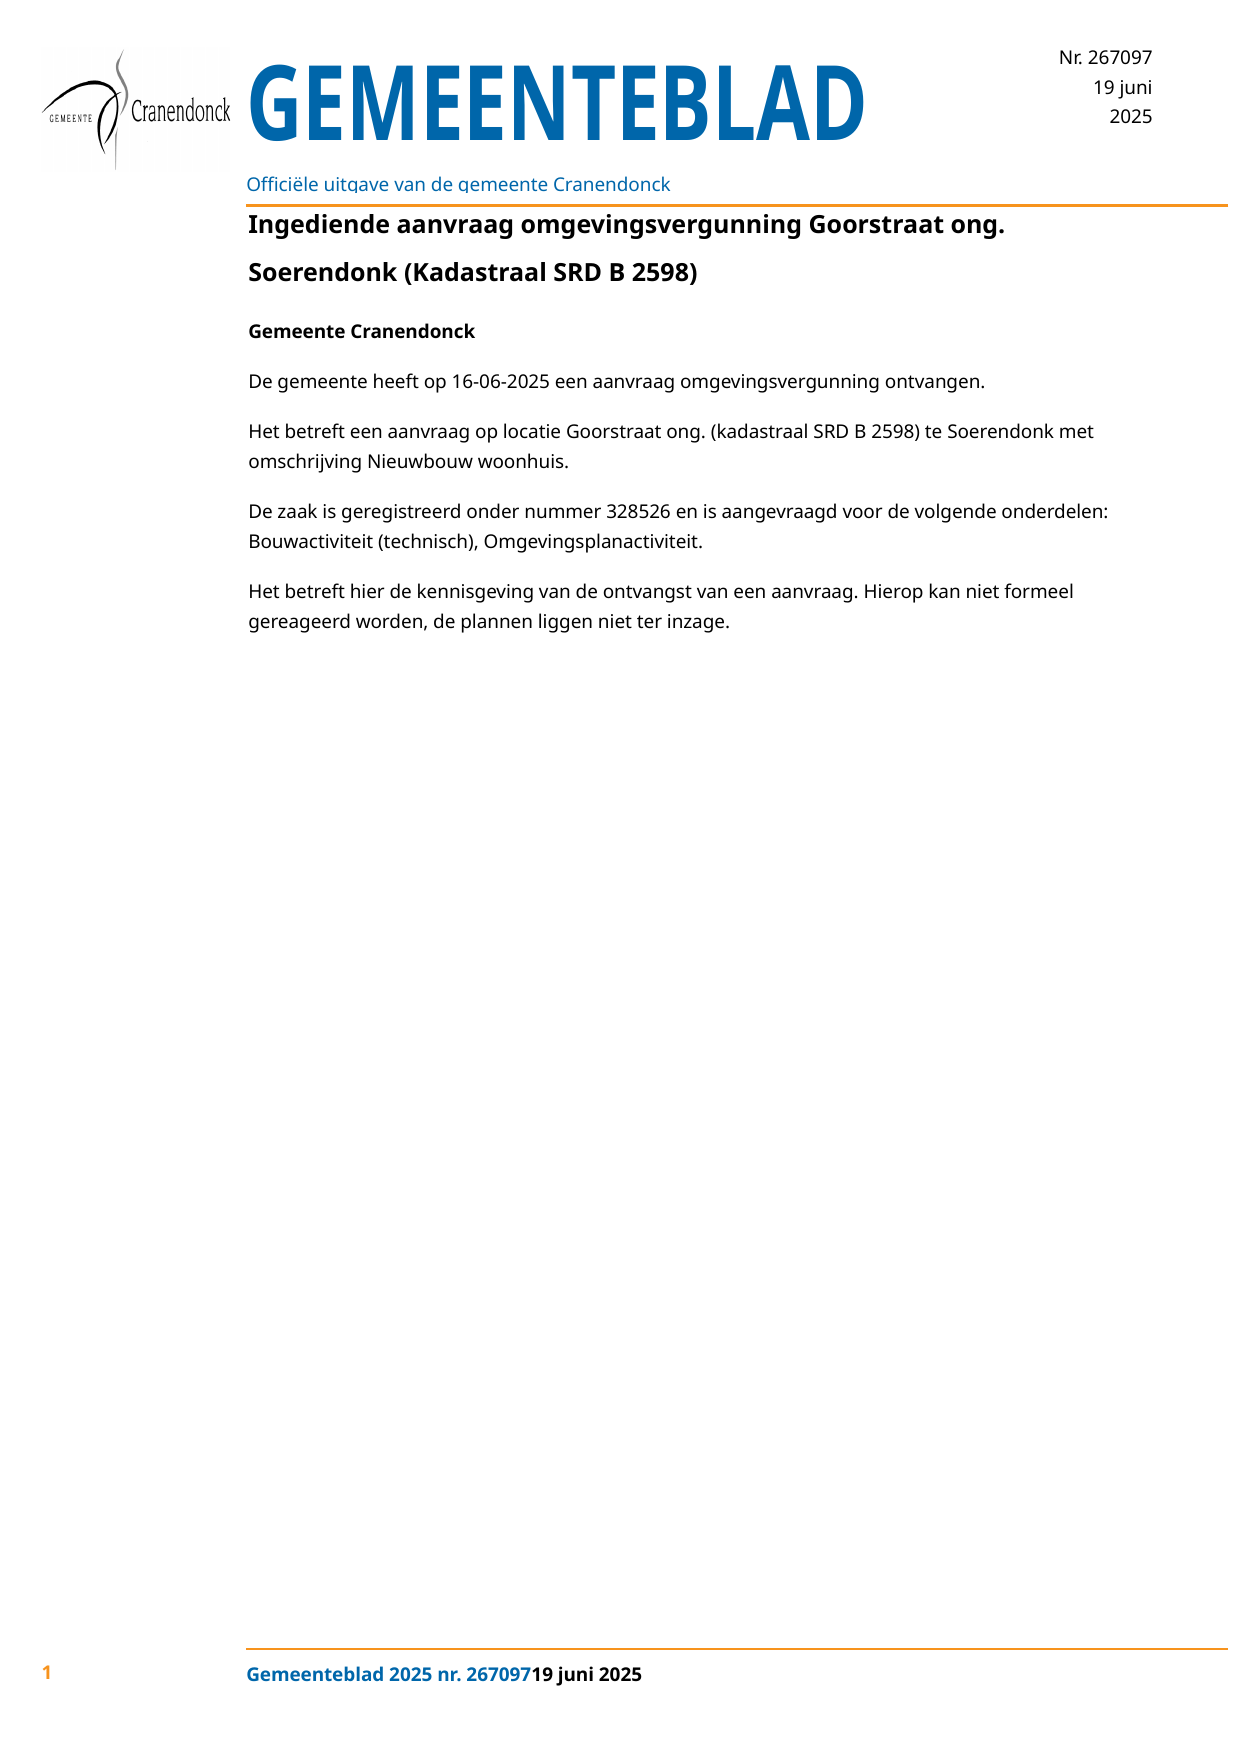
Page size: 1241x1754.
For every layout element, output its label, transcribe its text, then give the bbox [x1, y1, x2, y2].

text Het betreft een aanvraag op locatie Goorstraat ong. (kadastraal SRD B 2598) te Soerendonk met omschrijving Nieuwbouw woonhuis. [248, 419, 1152, 474]
text Gemeente Cranendonck [248, 318, 1152, 344]
text Ingediende aanvraag omgevingsvergunning Goorstraat ong. Soerendonk (Kadastraal SRD B 2598) [248, 207, 1152, 288]
text De zaak is geregistreerd onder nummer 328526 en is aangevraagd voor de volgende onderdelen: Bouwactiviteit (technisch), Omgevingsplanactiviteit. [248, 499, 1152, 554]
text De gemeente heeft op 16-06-2025 een aanvraag omgevingsvergunning ontvangen. [248, 368, 1152, 394]
picture [41, 47, 231, 172]
text Het betreft hier de kennisgeving van de ontvangst van een aanvraag. Hierop kan niet formeel gereageerd worden, de plannen liggen niet ter inzage. [248, 579, 1152, 634]
